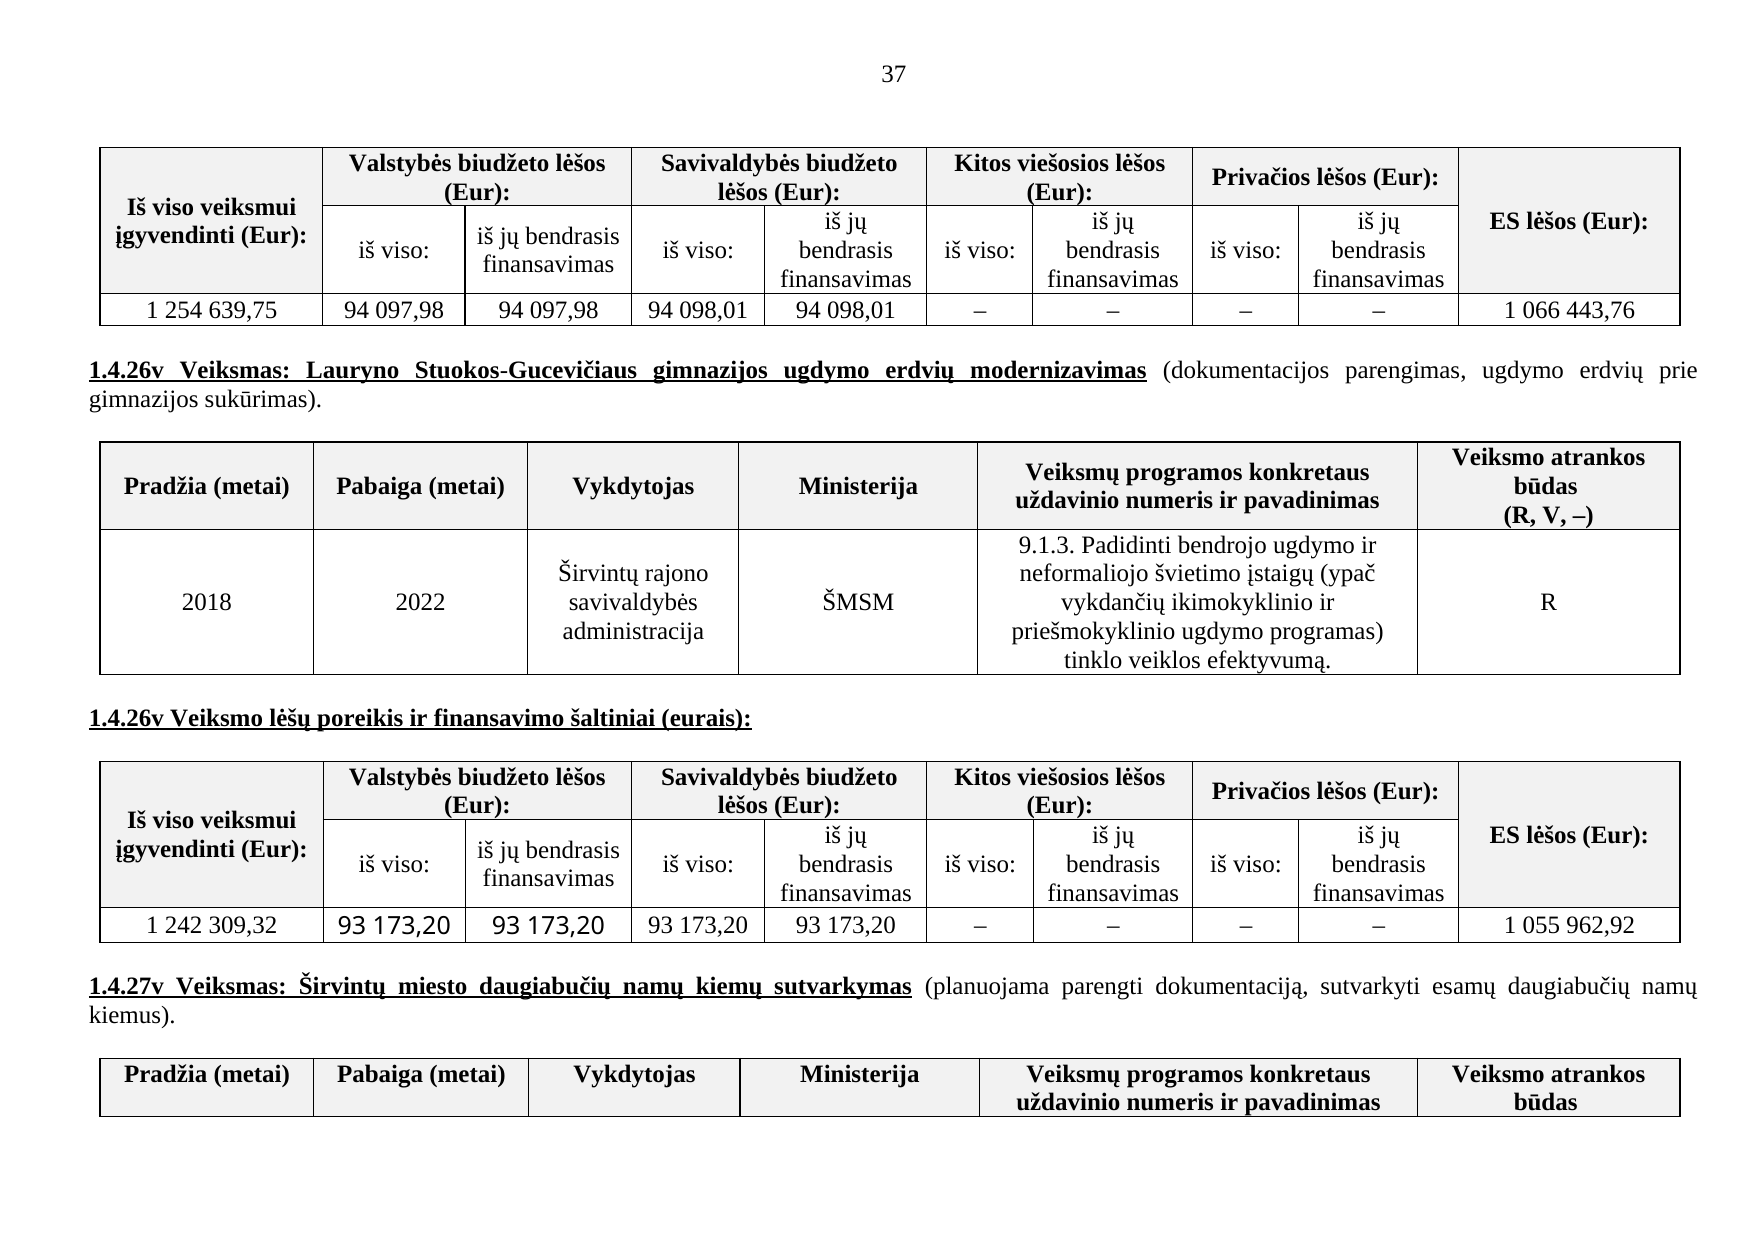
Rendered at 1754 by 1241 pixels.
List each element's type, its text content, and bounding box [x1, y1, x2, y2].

table_header Kitos viešosios lėšos (Eur): [927, 148, 1192, 205]
table_cell – [1299, 294, 1458, 325]
table_cell 2022 [314, 530, 527, 673]
table_header Ministerija [739, 443, 977, 529]
table_cell 1 242 309,32 [101, 908, 323, 942]
table_cell iš viso: [927, 820, 1033, 907]
table_header Veiksmų programos konkretaus uždavinio numeris ir pavadinimas [980, 1059, 1417, 1116]
table_cell 93 173,20 [324, 908, 465, 942]
table_header Privačios lėšos (Eur): [1193, 148, 1458, 205]
table_cell iš viso: [324, 820, 465, 907]
table_cell R [1418, 530, 1679, 673]
table_header Savivaldybės biudžeto lėšos (Eur): [632, 762, 926, 819]
table_header Pradžia (metai) [101, 443, 313, 529]
table_cell 94 098,01 [765, 294, 926, 325]
table_cell iš jų bendrasis finansavimas [765, 820, 926, 907]
table_cell 93 173,20 [466, 908, 631, 942]
table_header Pradžia (metai) [101, 1059, 313, 1116]
table_header Valstybės biudžeto lėšos (Eur): [324, 762, 631, 819]
table_header Veiksmo atrankos būdas [1418, 1059, 1679, 1116]
table_header Vykdytojas [528, 443, 738, 529]
table_cell iš viso: [927, 206, 1032, 293]
text 1.4.26v Veiksmas: Lauryno Stuokos-Gucevičiaus gimnazijos ugdymo erdvių modernizavimas (dokumentacijos parengimas, ugdymo erdvių prie gimnazijos sukūrimas). [89, 355, 1698, 413]
table_cell iš viso: [323, 206, 464, 293]
table_cell iš jų bendrasis finansavimas [466, 820, 631, 907]
table_cell iš jų bendrasis finansavimas [1299, 820, 1458, 907]
table_header Vykdytojas [529, 1059, 739, 1116]
table_cell Širvintų rajono savivaldybės administracija [528, 530, 738, 673]
table_header Pabaiga (metai) [314, 443, 527, 529]
table_cell 9.1.3. Padidinti bendrojo ugdymo ir neformaliojo švietimo įstaigų (ypač vykdančių ikimokyklinio ir priešmokyklinio ugdymo programas) tinklo veiklos efektyvumą. [978, 530, 1417, 673]
table_header Ministerija [741, 1059, 979, 1116]
table_cell iš jų bendrasis finansavimas [1033, 206, 1192, 293]
table_cell – [1193, 908, 1298, 942]
table_cell – [927, 294, 1032, 325]
table_cell iš jų bendrasis finansavimas [1299, 206, 1458, 293]
table_cell – [927, 908, 1033, 942]
table_cell iš viso: [1193, 206, 1298, 293]
table_cell iš viso: [1193, 820, 1298, 907]
table_cell iš jų bendrasis finansavimas [765, 206, 926, 293]
table_header Kitos viešosios lėšos (Eur): [927, 762, 1192, 819]
table_cell 94 098,01 [632, 294, 764, 325]
table_cell 93 173,20 [632, 908, 764, 942]
table_cell 94 097,98 [466, 294, 631, 325]
table_cell iš viso: [632, 820, 764, 907]
table_cell iš viso: [632, 206, 764, 293]
table_cell – [1033, 294, 1192, 325]
table_cell 93 173,20 [765, 908, 926, 942]
table_header ES lėšos (Eur): [1459, 148, 1679, 293]
table_cell 2018 [101, 530, 313, 673]
table_cell – [1299, 908, 1458, 942]
table_cell 1 055 962,92 [1459, 908, 1679, 942]
table_cell iš jų bendrasis finansavimas [466, 206, 631, 293]
table_header Veiksmų programos konkretaus uždavinio numeris ir pavadinimas [978, 443, 1417, 529]
table_header Valstybės biudžeto lėšos (Eur): [323, 148, 631, 205]
text 1.4.27v Veiksmas: Širvintų miesto daugiabučių namų kiemų sutvarkymas (planuojama parengti dokumentaciją, sutvarkyti esamų daugiabučių namų kiemus). [89, 971, 1698, 1029]
table_cell – [1193, 294, 1298, 325]
table_cell ŠMSM [739, 530, 977, 673]
table_header ES lėšos (Eur): [1459, 762, 1679, 907]
table_cell 94 097,98 [323, 294, 464, 325]
table_cell 1 066 443,76 [1459, 294, 1679, 325]
table_header Savivaldybės biudžeto lėšos (Eur): [632, 148, 926, 205]
table_header Iš viso veiksmui įgyvendinti (Eur): [101, 762, 323, 907]
text 1.4.26v Veiksmo lėšų poreikis ir finansavimo šaltiniai (eurais): [89, 703, 1698, 732]
table_cell – [1034, 908, 1192, 942]
table_header Privačios lėšos (Eur): [1193, 762, 1458, 819]
table_header Pabaiga (metai) [314, 1059, 528, 1116]
table_cell iš jų bendrasis finansavimas [1034, 820, 1192, 907]
table_header Veiksmo atrankos būdas (R, V, –) [1418, 443, 1679, 529]
table_header Iš viso veiksmui įgyvendinti (Eur): [101, 148, 322, 293]
table_cell 1 254 639,75 [101, 294, 322, 325]
